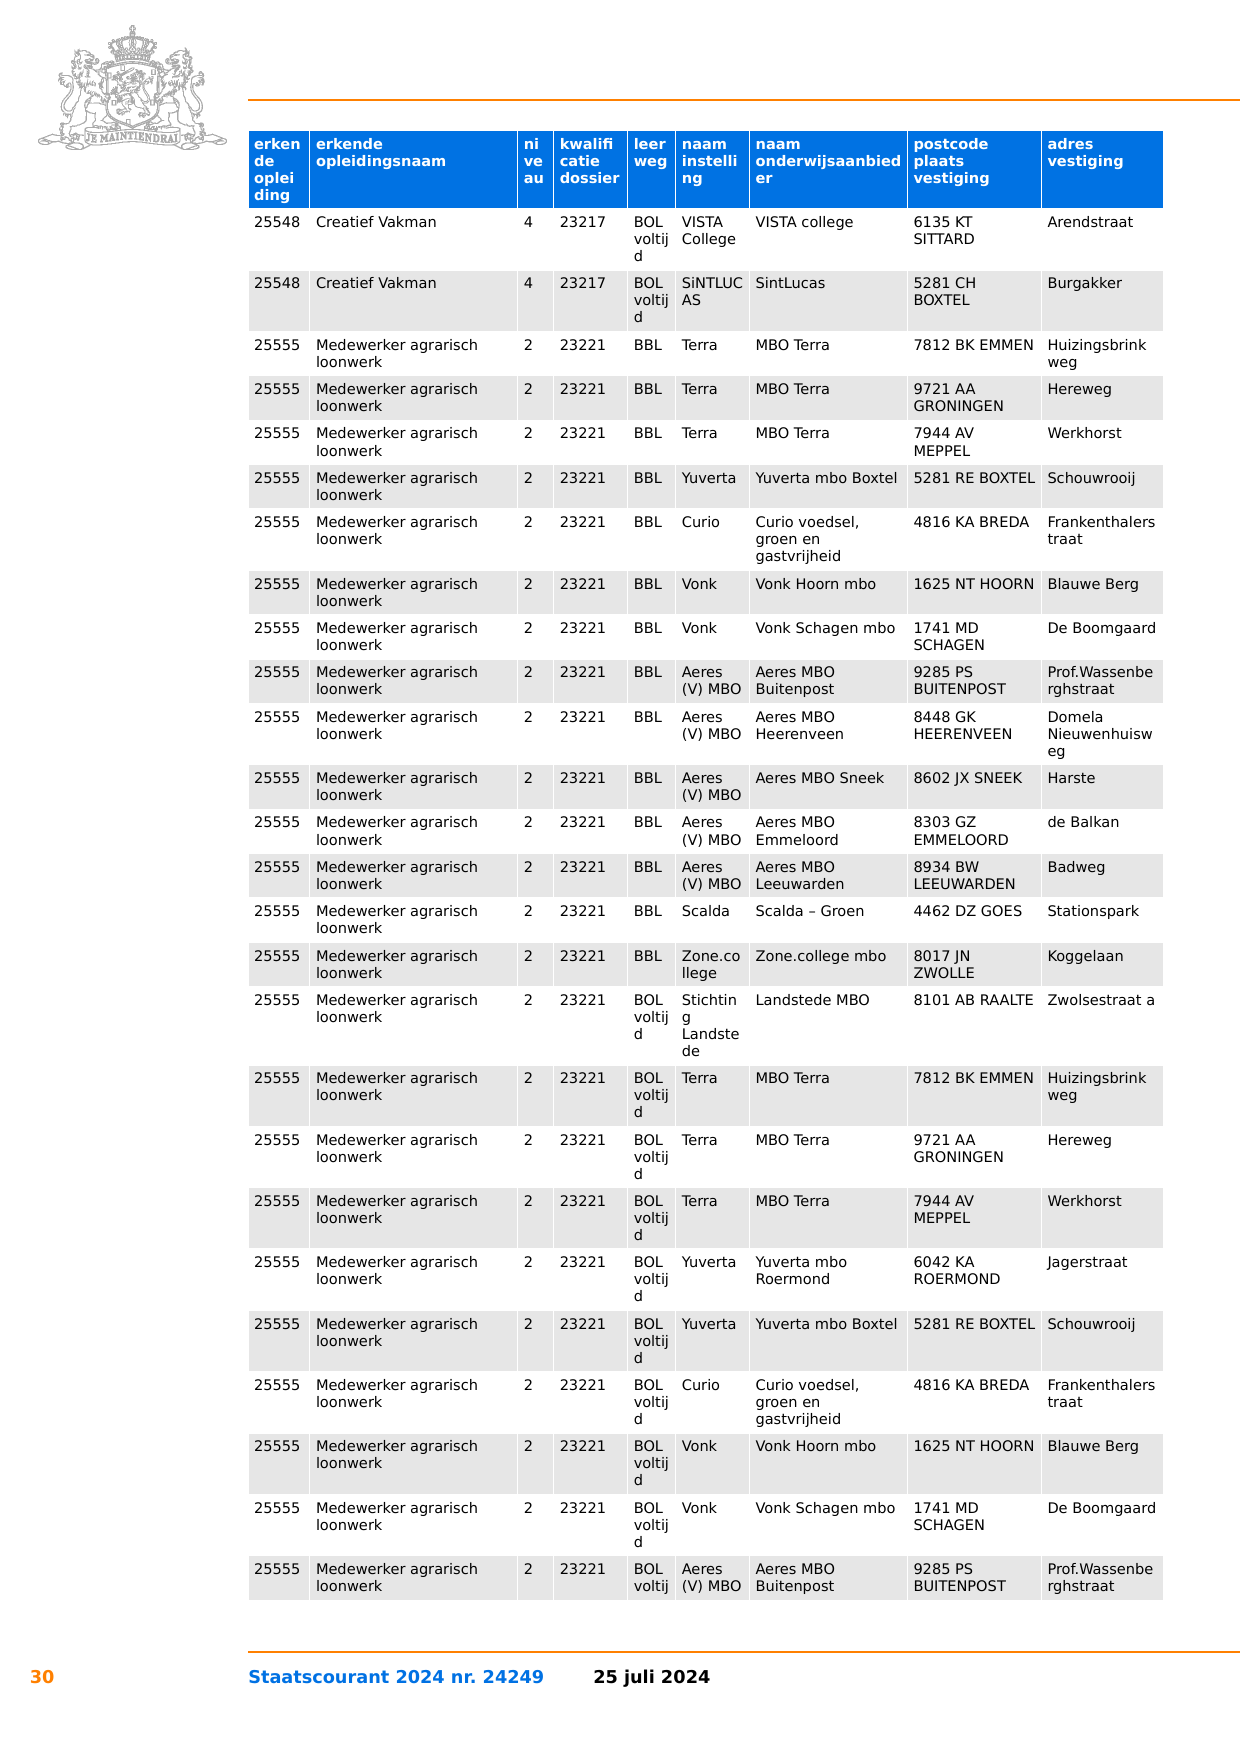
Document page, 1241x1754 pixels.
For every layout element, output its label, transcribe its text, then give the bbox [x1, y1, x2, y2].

table_cell Medewerker agrarisch loonwerk [310, 899, 517, 942]
table_cell 25555 [249, 1188, 309, 1248]
table_cell Zone.college [676, 943, 749, 986]
table_cell 25555 [249, 704, 309, 764]
table_cell 7944 AV MEPPEL [908, 421, 1041, 464]
table_header leerweg [628, 131, 675, 208]
table_cell Terra [676, 421, 749, 464]
table_cell 1625 NT HOORN [908, 571, 1041, 614]
table_header naam instelling [676, 131, 749, 208]
table_cell BBL [628, 615, 675, 658]
table_cell Vonk Hoorn mbo [750, 1434, 907, 1494]
table_cell Prof.Wassenberghstraat [1042, 1556, 1163, 1600]
table_cell 23221 [554, 660, 627, 703]
table_cell Werkhorst [1042, 421, 1163, 464]
picture [38, 25, 227, 150]
table_cell 23221 [554, 1495, 627, 1555]
table_cell Yuverta mbo Boxtel [750, 1311, 907, 1371]
table_cell Medewerker agrarisch loonwerk [310, 1495, 517, 1555]
table_cell SiNTLUCAS [676, 271, 749, 331]
table_cell Badweg [1042, 854, 1163, 897]
table_cell BBL [628, 571, 675, 614]
table_cell Aeres MBO Buitenpost [750, 1556, 907, 1600]
table_cell Werkhorst [1042, 1188, 1163, 1248]
table_cell 8303 GZ EMMELOORD [908, 810, 1041, 853]
table_cell 23221 [554, 704, 627, 764]
table_cell Medewerker agrarisch loonwerk [310, 660, 517, 703]
table_cell Medewerker agrarisch loonwerk [310, 810, 517, 853]
table_cell Medewerker agrarisch loonwerk [310, 332, 517, 375]
table_cell 23221 [554, 987, 627, 1064]
table_cell BBL [628, 899, 675, 942]
table_cell BBL [628, 810, 675, 853]
table_cell 2 [518, 510, 553, 570]
table_cell 25555 [249, 376, 309, 420]
table_cell 25555 [249, 1372, 309, 1433]
table_cell Terra [676, 376, 749, 420]
table_cell Harste [1042, 765, 1163, 809]
table_cell Landstede MBO [750, 987, 907, 1064]
table_cell Schouwrooij [1042, 1311, 1163, 1371]
table_cell Domela Nieuwenhuisweg [1042, 704, 1163, 764]
table_cell Medewerker agrarisch loonwerk [310, 1127, 517, 1187]
table_cell Curio voedsel, groen en gastvrijheid [750, 1372, 907, 1433]
table_cell 2 [518, 421, 553, 464]
table_cell Yuverta mbo Roermond [750, 1250, 907, 1310]
table_cell 23217 [554, 271, 627, 331]
table_cell Yuverta mbo Boxtel [750, 465, 907, 508]
table_cell 8448 GK HEERENVEEN [908, 704, 1041, 764]
table_cell 25555 [249, 1556, 309, 1600]
table_header erkende opleidingsnaam [310, 131, 517, 208]
table_cell Medewerker agrarisch loonwerk [310, 704, 517, 764]
table_cell 25555 [249, 1495, 309, 1555]
table_cell 25555 [249, 1311, 309, 1371]
table_header postcode plaats vestiging [908, 131, 1041, 208]
table_cell 25555 [249, 510, 309, 570]
table_header erkende opleiding [249, 131, 309, 208]
table_cell 2 [518, 332, 553, 375]
table_cell Medewerker agrarisch loonwerk [310, 1556, 517, 1600]
table_cell 25548 [249, 209, 309, 269]
table_cell 23221 [554, 571, 627, 614]
table_cell 23221 [554, 615, 627, 658]
table_cell Medewerker agrarisch loonwerk [310, 615, 517, 658]
table_cell Blauwe Berg [1042, 571, 1163, 614]
table_cell 23221 [554, 943, 627, 986]
table_cell 25555 [249, 899, 309, 942]
table_cell 25555 [249, 660, 309, 703]
table_cell 23221 [554, 854, 627, 897]
table_cell Burgakker [1042, 271, 1163, 331]
table_cell Terra [676, 332, 749, 375]
table_cell Medewerker agrarisch loonwerk [310, 571, 517, 614]
table_cell Arendstraat [1042, 209, 1163, 269]
table_cell 23221 [554, 765, 627, 809]
table_header adres vestiging [1042, 131, 1163, 208]
table_cell 8017 JN ZWOLLE [908, 943, 1041, 986]
table_cell Medewerker agrarisch loonwerk [310, 376, 517, 420]
table_cell MBO Terra [750, 1066, 907, 1126]
table_cell Vonk [676, 615, 749, 658]
table_cell 23221 [554, 421, 627, 464]
table_cell BOL voltij [628, 1556, 675, 1600]
table_cell 23221 [554, 1188, 627, 1248]
table_cell MBO Terra [750, 1127, 907, 1187]
table_cell 2 [518, 1434, 553, 1494]
table_cell Vonk [676, 1495, 749, 1555]
table_cell de Balkan [1042, 810, 1163, 853]
table_cell BOL voltijd [628, 987, 675, 1064]
table_cell BBL [628, 465, 675, 508]
table_cell 9285 PS BUITENPOST [908, 1556, 1041, 1600]
table_cell 25555 [249, 332, 309, 375]
table_cell Curio [676, 510, 749, 570]
table_cell Stichting Landstede [676, 987, 749, 1064]
table_cell 4 [518, 209, 553, 269]
table_cell Blauwe Berg [1042, 1434, 1163, 1494]
table_cell Medewerker agrarisch loonwerk [310, 510, 517, 570]
table_cell VISTA College [676, 209, 749, 269]
table_cell 2 [518, 943, 553, 986]
table_cell 25555 [249, 854, 309, 897]
table_cell 1741 MD SCHAGEN [908, 1495, 1041, 1555]
table_cell Huizingsbrinkweg [1042, 1066, 1163, 1126]
table_cell 23221 [554, 332, 627, 375]
table_cell Schouwrooij [1042, 465, 1163, 508]
table_cell Medewerker agrarisch loonwerk [310, 1188, 517, 1248]
table_header niveau [518, 131, 553, 208]
table_cell Aeres MBO Leeuwarden [750, 854, 907, 897]
table_cell 5281 RE BOXTEL [908, 1311, 1041, 1371]
table_cell 25555 [249, 465, 309, 508]
table_cell VISTA college [750, 209, 907, 269]
table_cell 4816 KA BREDA [908, 510, 1041, 570]
table_cell Prof.Wassenberghstraat [1042, 660, 1163, 703]
table_cell 7944 AV MEPPEL [908, 1188, 1041, 1248]
table_cell Medewerker agrarisch loonwerk [310, 987, 517, 1064]
table_cell Zwolsestraat a [1042, 987, 1163, 1064]
table_cell Yuverta [676, 465, 749, 508]
table_cell 2 [518, 660, 553, 703]
table_cell 2 [518, 1066, 553, 1126]
table_cell 2 [518, 376, 553, 420]
table_cell Curio [676, 1372, 749, 1433]
table_cell 25555 [249, 765, 309, 809]
table_cell Scalda [676, 899, 749, 942]
table_cell 5281 RE BOXTEL [908, 465, 1041, 508]
table_cell 1741 MD SCHAGEN [908, 615, 1041, 658]
table_cell 9285 PS BUITENPOST [908, 660, 1041, 703]
table_cell 5281 CH BOXTEL [908, 271, 1041, 331]
table_cell 2 [518, 615, 553, 658]
table_cell 23221 [554, 1127, 627, 1187]
table_cell BOL voltijd [628, 1127, 675, 1187]
table_cell MBO Terra [750, 332, 907, 375]
table_cell Huizingsbrinkweg [1042, 332, 1163, 375]
table_cell 2 [518, 704, 553, 764]
table_cell 4816 KA BREDA [908, 1372, 1041, 1433]
table_cell 25555 [249, 615, 309, 658]
table_cell 23221 [554, 376, 627, 420]
table_cell BBL [628, 376, 675, 420]
table_cell Vonk Schagen mbo [750, 615, 907, 658]
table_cell BOL voltijd [628, 1250, 675, 1310]
table_cell Medewerker agrarisch loonwerk [310, 943, 517, 986]
table_cell BOL voltijd [628, 1372, 675, 1433]
table_cell Aeres (V) MBO [676, 854, 749, 897]
table_cell Hereweg [1042, 376, 1163, 420]
table_cell Medewerker agrarisch loonwerk [310, 854, 517, 897]
table_cell 6135 KT SITTARD [908, 209, 1041, 269]
table_cell Medewerker agrarisch loonwerk [310, 1066, 517, 1126]
table_cell 2 [518, 987, 553, 1064]
table_cell 23221 [554, 465, 627, 508]
table_cell 1625 NT HOORN [908, 1434, 1041, 1494]
table_cell 9721 AA GRONINGEN [908, 1127, 1041, 1187]
table_cell De Boomgaard [1042, 1495, 1163, 1555]
table_cell Aeres MBO Buitenpost [750, 660, 907, 703]
table_cell 25555 [249, 1127, 309, 1187]
table_cell Aeres (V) MBO [676, 810, 749, 853]
table_cell 23221 [554, 1372, 627, 1433]
table_cell Stationspark [1042, 899, 1163, 942]
table_cell Medewerker agrarisch loonwerk [310, 1434, 517, 1494]
table_cell BOL voltijd [628, 1066, 675, 1126]
table_cell 23221 [554, 510, 627, 570]
table_cell BBL [628, 332, 675, 375]
table_cell MBO Terra [750, 421, 907, 464]
table_cell BBL [628, 854, 675, 897]
table_cell 25555 [249, 1434, 309, 1494]
table_cell 25555 [249, 810, 309, 853]
table_cell 8602 JX SNEEK [908, 765, 1041, 809]
table_cell Jagerstraat [1042, 1250, 1163, 1310]
table_cell BOL voltijd [628, 1188, 675, 1248]
table_cell 2 [518, 765, 553, 809]
table_cell Creatief Vakman [310, 271, 517, 331]
table_cell 2 [518, 571, 553, 614]
table_cell Terra [676, 1188, 749, 1248]
table_cell 8934 BW LEEUWARDEN [908, 854, 1041, 897]
table_cell Frankenthalerstraat [1042, 510, 1163, 570]
table_cell 23221 [554, 1311, 627, 1371]
table_cell 23217 [554, 209, 627, 269]
table_cell 25555 [249, 1066, 309, 1126]
table_cell 2 [518, 810, 553, 853]
table_cell Medewerker agrarisch loonwerk [310, 465, 517, 508]
table_cell Vonk Hoorn mbo [750, 571, 907, 614]
table_cell 2 [518, 1556, 553, 1600]
table_cell Vonk Schagen mbo [750, 1495, 907, 1555]
table_cell BBL [628, 704, 675, 764]
table_cell Aeres MBO Emmeloord [750, 810, 907, 853]
table_cell 2 [518, 1372, 553, 1433]
table_cell Yuverta [676, 1311, 749, 1371]
table_cell 9721 AA GRONINGEN [908, 376, 1041, 420]
table_cell De Boomgaard [1042, 615, 1163, 658]
table_cell Aeres (V) MBO [676, 1556, 749, 1600]
table_header kwalificatie dossier [554, 131, 627, 208]
table_cell 2 [518, 1188, 553, 1248]
table_cell 2 [518, 1495, 553, 1555]
table_header naam onderwijsaanbieder [750, 131, 907, 208]
table_cell 25555 [249, 987, 309, 1064]
table_cell 7812 BK EMMEN [908, 332, 1041, 375]
table_cell Aeres (V) MBO [676, 660, 749, 703]
table_cell Curio voedsel, groen en gastvrijheid [750, 510, 907, 570]
table_cell 2 [518, 465, 553, 508]
table_cell 23221 [554, 1556, 627, 1600]
table_cell MBO Terra [750, 1188, 907, 1248]
table_cell BBL [628, 660, 675, 703]
table_cell 4 [518, 271, 553, 331]
table_cell 25555 [249, 943, 309, 986]
table_cell Scalda – Groen [750, 899, 907, 942]
table_cell Medewerker agrarisch loonwerk [310, 1372, 517, 1433]
table_cell 2 [518, 1311, 553, 1371]
table_cell 2 [518, 1250, 553, 1310]
table_cell 2 [518, 854, 553, 897]
table_cell BBL [628, 765, 675, 809]
table_cell BBL [628, 421, 675, 464]
table_cell Aeres MBO Heerenveen [750, 704, 907, 764]
table_cell Zone.college mbo [750, 943, 907, 986]
table_cell Aeres MBO Sneek [750, 765, 907, 809]
table_cell BBL [628, 943, 675, 986]
table_cell Vonk [676, 571, 749, 614]
table_cell 23221 [554, 1066, 627, 1126]
table_cell MBO Terra [750, 376, 907, 420]
table_cell 23221 [554, 810, 627, 853]
table_cell Yuverta [676, 1250, 749, 1310]
table_cell Frankenthalerstraat [1042, 1372, 1163, 1433]
table_cell 23221 [554, 1434, 627, 1494]
table_cell BOL voltijd [628, 271, 675, 331]
table_cell BBL [628, 510, 675, 570]
table_cell Medewerker agrarisch loonwerk [310, 1311, 517, 1371]
table_cell 7812 BK EMMEN [908, 1066, 1041, 1126]
table_cell Terra [676, 1127, 749, 1187]
table_cell 25548 [249, 271, 309, 331]
table_cell 8101 AB RAALTE [908, 987, 1041, 1064]
table_cell Medewerker agrarisch loonwerk [310, 1250, 517, 1310]
table_cell 23221 [554, 1250, 627, 1310]
table_cell Koggelaan [1042, 943, 1163, 986]
table_cell Terra [676, 1066, 749, 1126]
table_cell BOL voltijd [628, 209, 675, 269]
table_cell 25555 [249, 421, 309, 464]
table_cell Medewerker agrarisch loonwerk [310, 765, 517, 809]
table_cell 25555 [249, 1250, 309, 1310]
table_cell 23221 [554, 899, 627, 942]
table_cell 4462 DZ GOES [908, 899, 1041, 942]
table_cell BOL voltijd [628, 1495, 675, 1555]
table_cell BOL voltijd [628, 1311, 675, 1371]
table_cell Vonk [676, 1434, 749, 1494]
table_cell 25555 [249, 571, 309, 614]
table_cell Hereweg [1042, 1127, 1163, 1187]
table_cell 6042 KA ROERMOND [908, 1250, 1041, 1310]
table_cell SintLucas [750, 271, 907, 331]
table_cell 2 [518, 899, 553, 942]
table_cell Aeres (V) MBO [676, 704, 749, 764]
table_cell 2 [518, 1127, 553, 1187]
table_cell Creatief Vakman [310, 209, 517, 269]
table_cell Medewerker agrarisch loonwerk [310, 421, 517, 464]
table_cell BOL voltijd [628, 1434, 675, 1494]
table_cell Aeres (V) MBO [676, 765, 749, 809]
